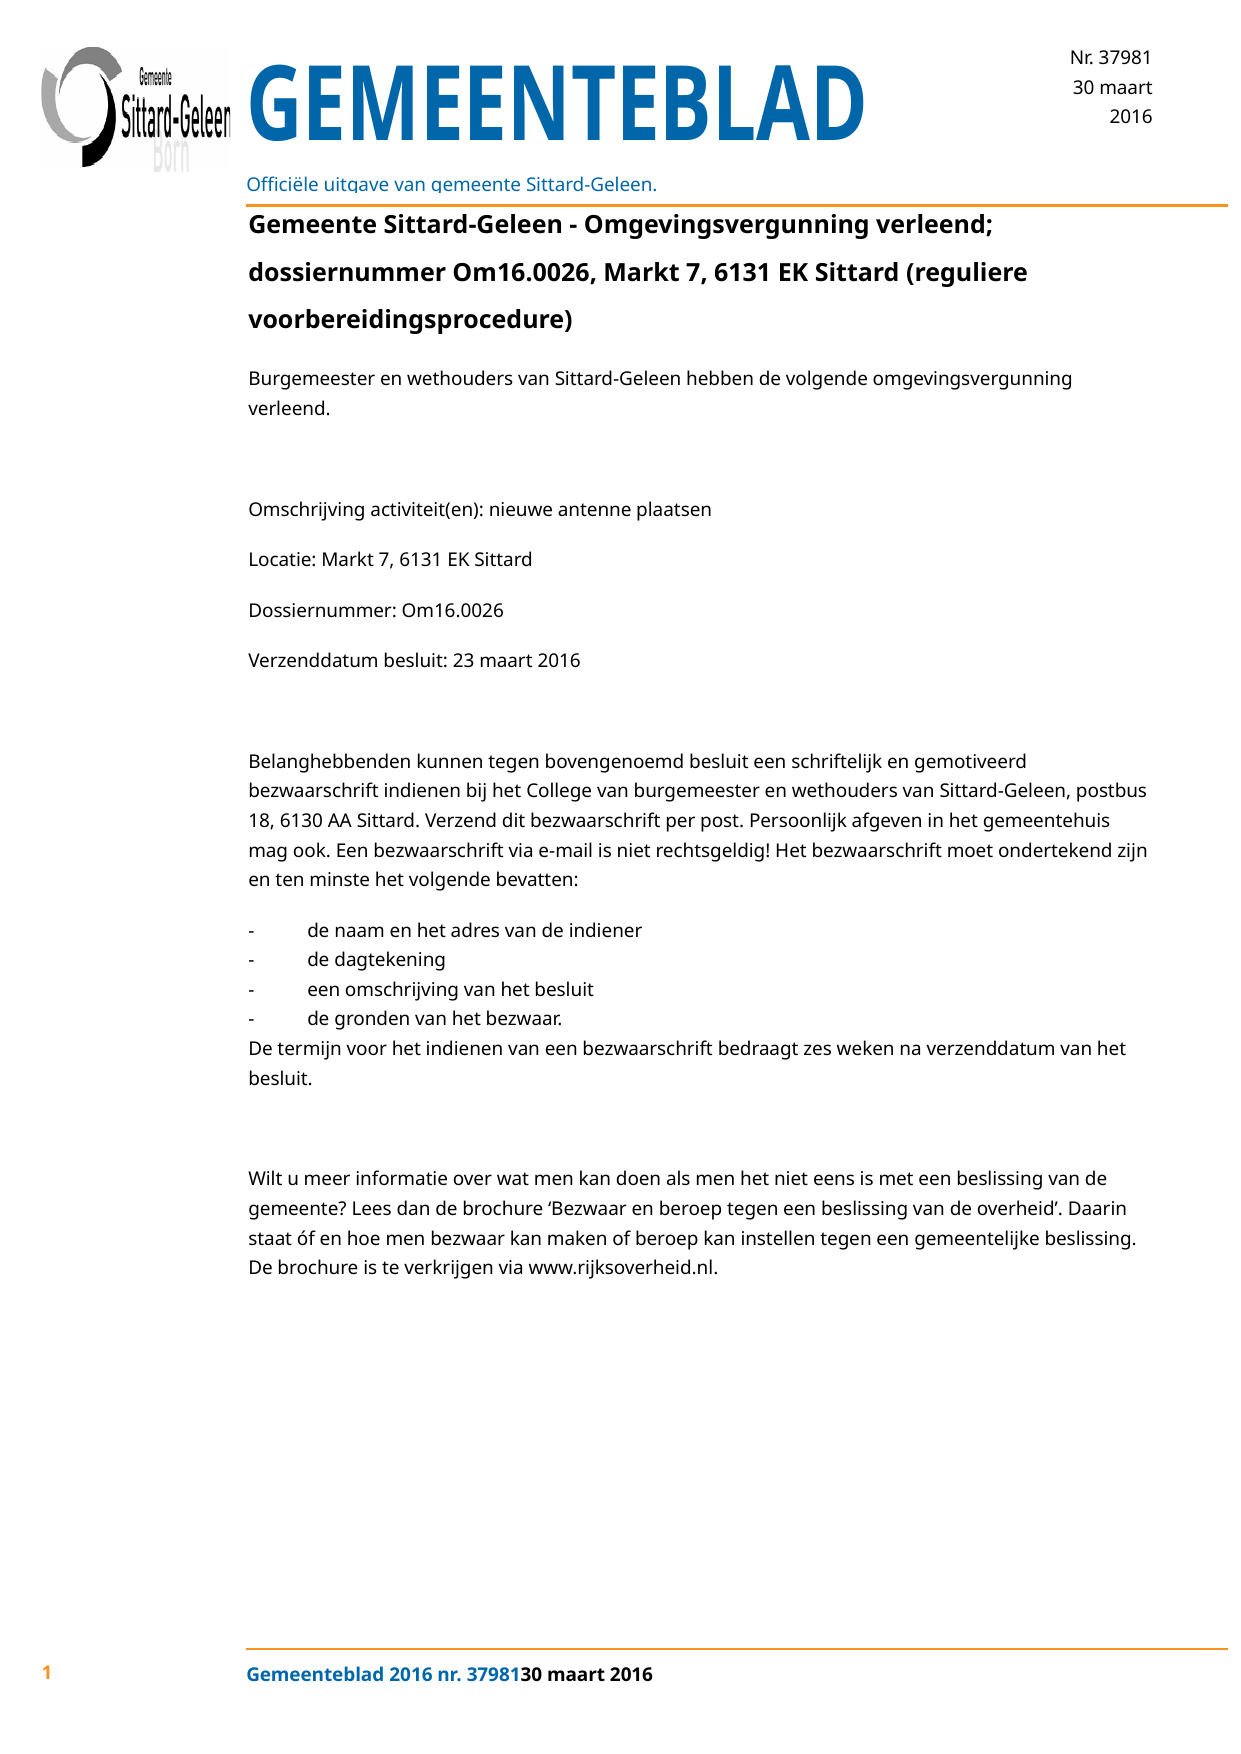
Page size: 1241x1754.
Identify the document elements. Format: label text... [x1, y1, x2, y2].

text Gemeente Sittard-Geleen - Omgevingsvergunning verleend; dossiernummer Om16.0026, Markt 7, 6131 EK Sittard (reguliere voorbereidingsprocedure) [248, 207, 1152, 336]
text Locatie: Markt 7, 6131 EK Sittard [248, 546, 1152, 572]
text Burgemeester en wethouders van Sittard-Geleen hebben de volgende omgevingsvergunning verleend. [248, 366, 1152, 421]
text Belanghebbenden kunnen tegen bovengenoemd besluit een schriftelijk en gemotiveerd bezwaarschrift indienen bij het College van burgemeester en wethouders van Sittard-Geleen, postbus 18, 6130 AA Sittard. Verzend dit bezwaarschrift per post. Persoonlijk afgeven in het gemeentehuis mag ook. Een bezwaarschrift via e-mail is niet rechtsgeldig! Het bezwaarschrift moet ondertekend zijn en ten minste het volgende bevatten: [248, 748, 1152, 892]
text De termijn voor het indienen van een bezwaarschrift bedraagt zes weken na verzenddatum van het besluit. [248, 1035, 1152, 1090]
text Verzenddatum besluit: 23 maart 2016 [248, 647, 1152, 673]
list de naam en het adres van de indiener [248, 917, 1152, 942]
text Wilt u meer informatie over wat men kan doen als men het niet eens is met een beslissing van de gemeente? Lees dan de brochure ‘Bezwaar en beroep tegen een beslissing van de overheid’. Daarin staat óf en hoe men bezwaar kan maken of beroep kan instellen tegen een gemeentelijke beslissing. De brochure is te verkrijgen via www.rijksoverheid.nl. [248, 1166, 1152, 1280]
list een omschrijving van het besluit [248, 976, 1152, 1002]
text Dossiernummer: Om16.0026 [248, 597, 1152, 622]
list de dagtekening [248, 946, 1152, 972]
text Omschrijving activiteit(en): nieuwe antenne plaatsen [248, 496, 1152, 522]
list de gronden van het bezwaar. [248, 1006, 1152, 1031]
picture [41, 47, 231, 172]
